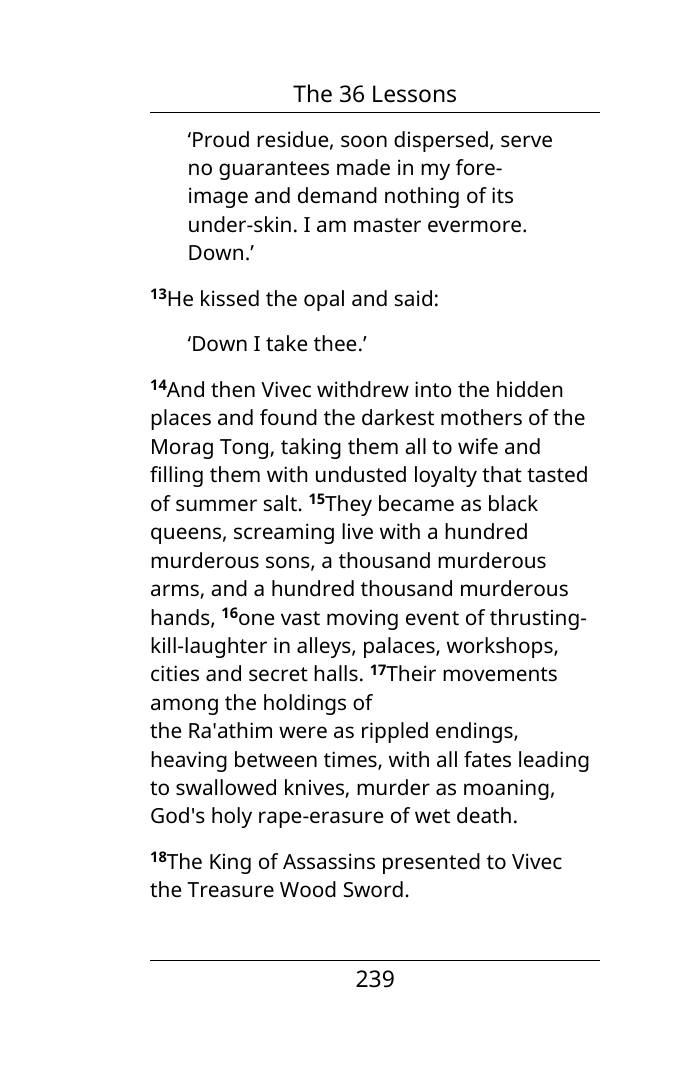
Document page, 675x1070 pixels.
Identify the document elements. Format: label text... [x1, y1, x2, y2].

text ‘Down I take thee.’ [187, 329, 562, 358]
text 13He kissed the opal and said: [150, 284, 600, 312]
text 14And then Vivec withdrew into the hidden places and found the darkest mothers of the Morag Tong, taking them all to wife and filling them with undusted loyalty that tasted of summer salt. 15They became as black queens, screaming live with a hundred murderous sons, a thousand murderous arms, and a hundred thousand murderous hands, 16one vast moving event of thrusting-kill-laughter in alleys, palaces, workshops, cities and secret halls. 17Their movements among the holdings of the Ra'athim were as rippled endings, heaving between times, with all fates leading to swallowed knives, murder as moaning, God's holy rape-erasure of wet death. [150, 375, 600, 830]
text 18The King of Assassins presented to Vivec the Treasure Wood Sword. [150, 847, 600, 904]
text ‘Proud residue, soon dispersed, serve no guarantees made in my fore-image and demand nothing of its under-skin. I am master evermore. Down.’ [187, 125, 562, 267]
